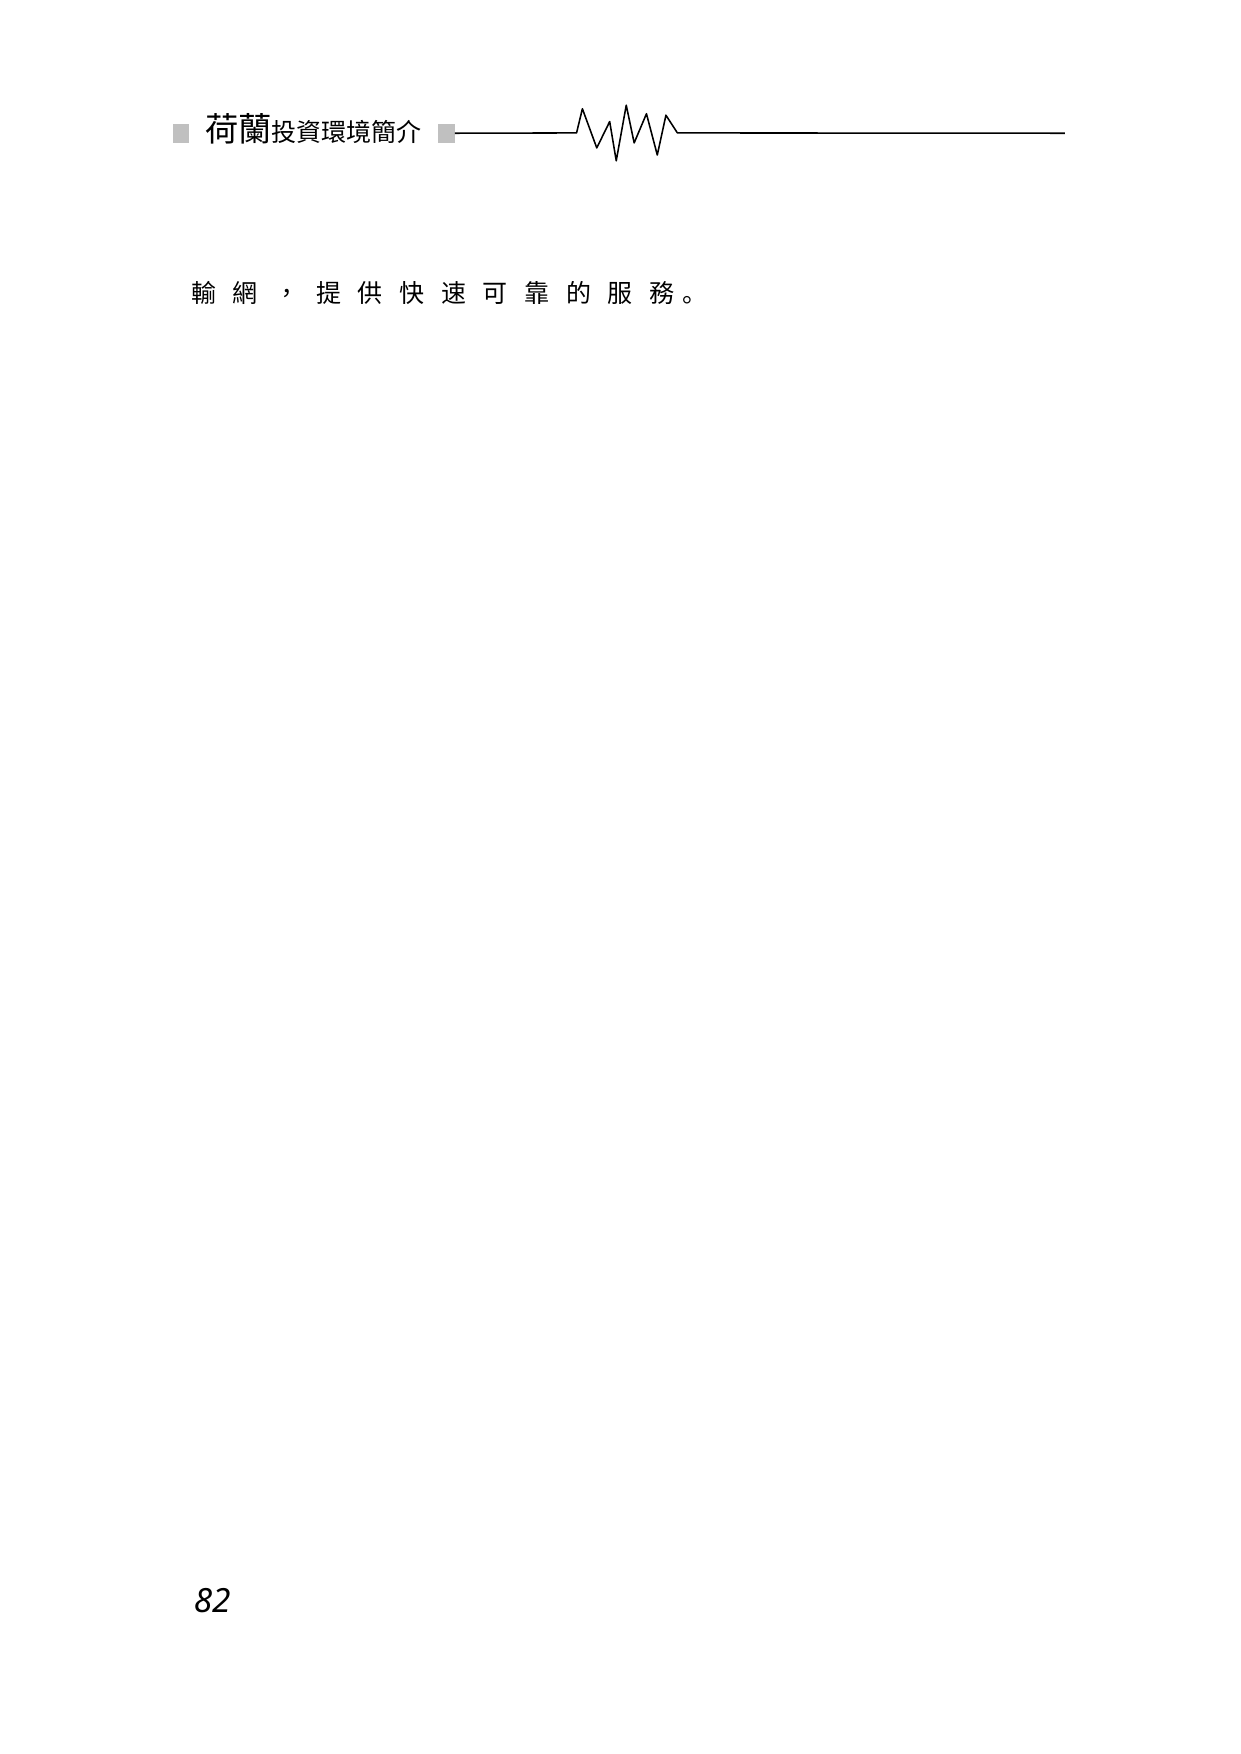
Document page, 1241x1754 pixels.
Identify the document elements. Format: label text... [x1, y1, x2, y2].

text 輸網，提供快速可靠的服務。 [183, 250, 1058, 313]
